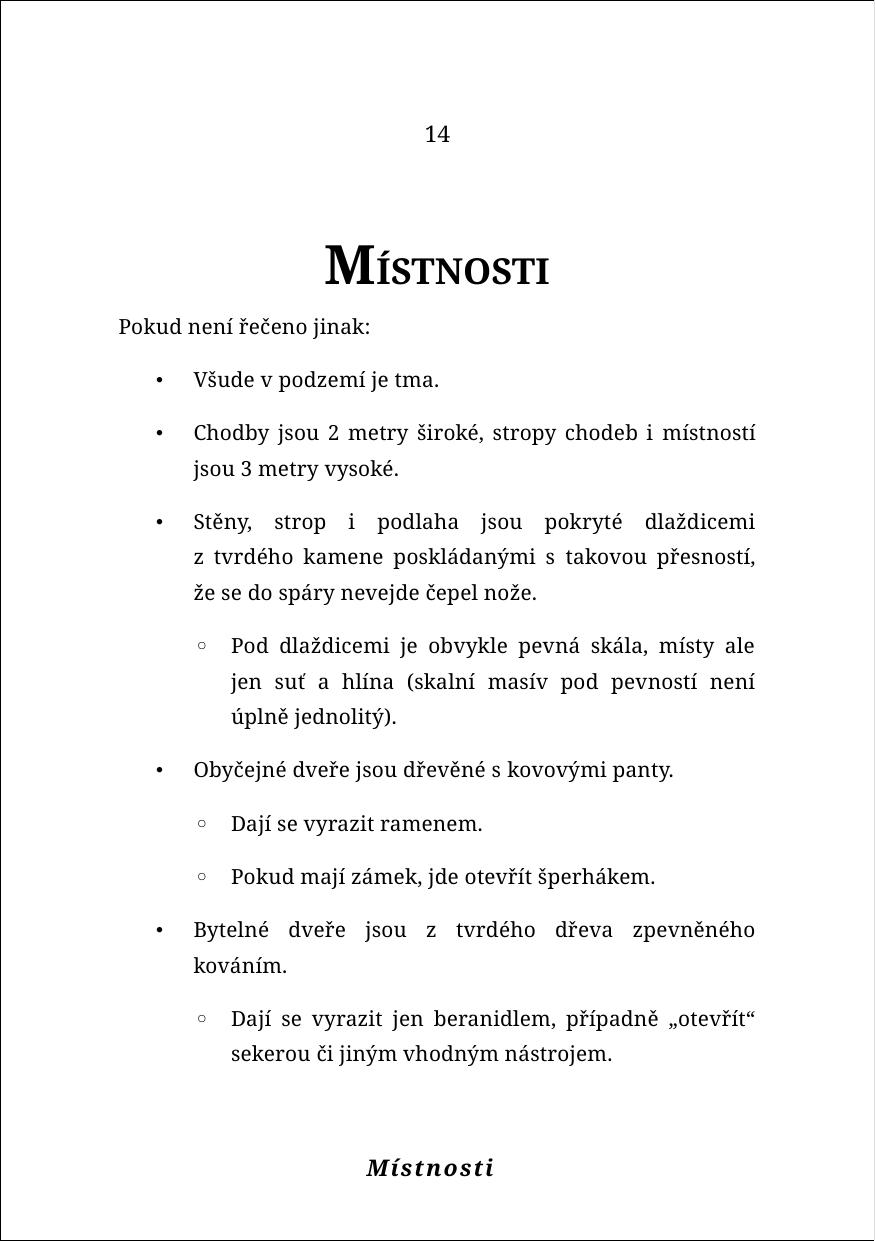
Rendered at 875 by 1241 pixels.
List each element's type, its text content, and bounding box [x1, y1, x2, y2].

text Pokud není řečeno jinak: [118, 312, 756, 340]
list Stěny, strop i⁠ podlaha jsou pokryté dlaždicemi z⁠ tvrdého kamene poskládanými s⁠ takovou přesností, že se do spáry nevejde čepel nože. [156, 507, 756, 606]
list Pokud mají zámek, jde otevřít šperhákem. [193, 862, 756, 890]
list Všude v⁠ podzemí je tma. [156, 365, 756, 393]
list Chodby jsou 2 metry široké, stropy chodeb i⁠ místností jsou 3 metry vysoké. [156, 418, 756, 482]
list Obyčejné dveře jsou dřevěné s⁠ kovovými panty. [156, 756, 756, 784]
list Bytelné dveře jsou z⁠ tvrdého dřeva zpevněného kováním. [156, 915, 756, 979]
list Pod dlaždicemi je obvykle pevná skála, místy ale jen suť a⁠ hlína (skalní masív pod pevností není úplně jednolitý). [193, 631, 756, 731]
list Dají se vyrazit jen beranidlem, případně „otevřít“ sekerou či jiným vhodným nástrojem. [193, 1004, 756, 1068]
list Dají se vyrazit ramenem. [193, 809, 756, 837]
subtitle Místnosti [118, 226, 756, 300]
